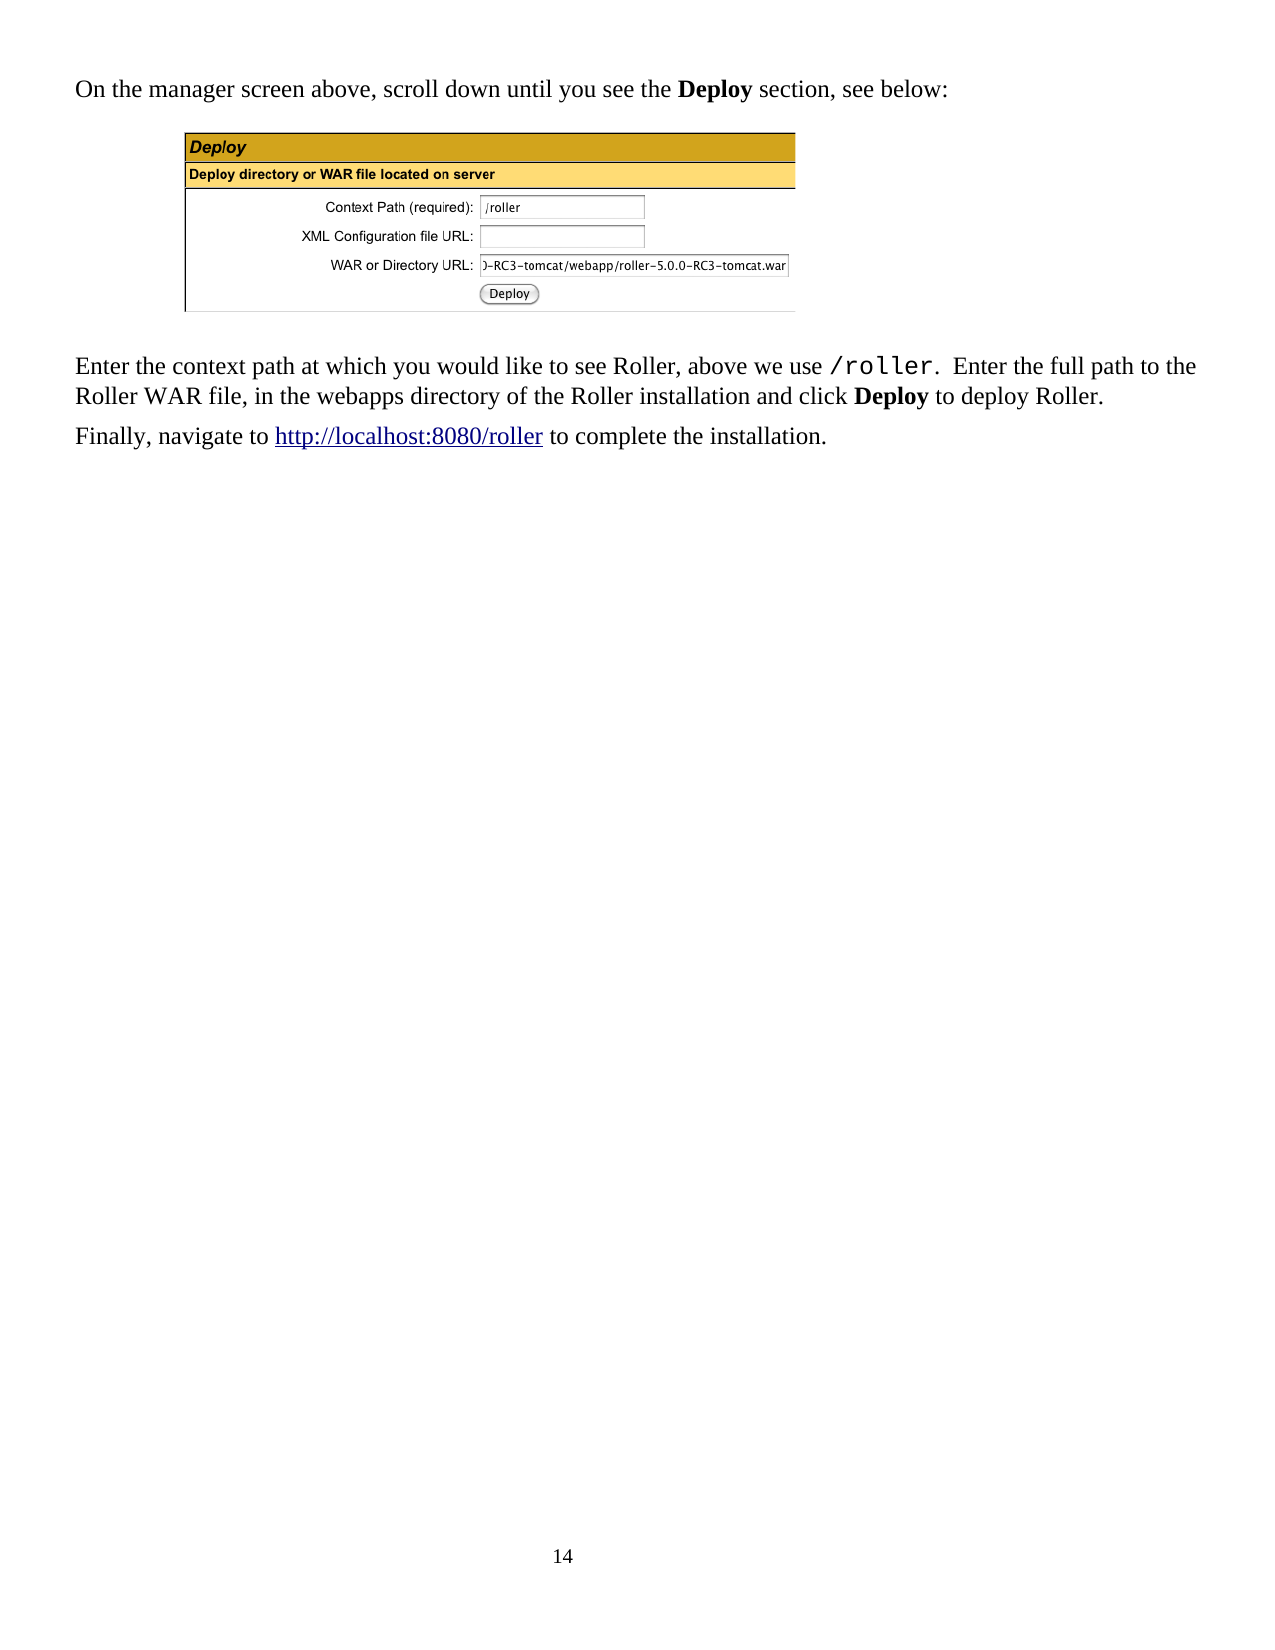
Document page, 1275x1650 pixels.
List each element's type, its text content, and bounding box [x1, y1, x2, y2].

text Enter the context path at which you would like to see Roller, above we use /roller. Enter the full path to the Roller WAR file, in the webapps directory of the Roller installation and click Deploy to deploy Roller. [75, 352, 1200, 409]
text On the manager screen above, scroll down until you see the Deploy section, see below: [75, 75, 1200, 103]
text Finally, navigate to http://localhost:8080/roller to complete the installation. [75, 422, 1200, 450]
picture [180, 129, 796, 312]
